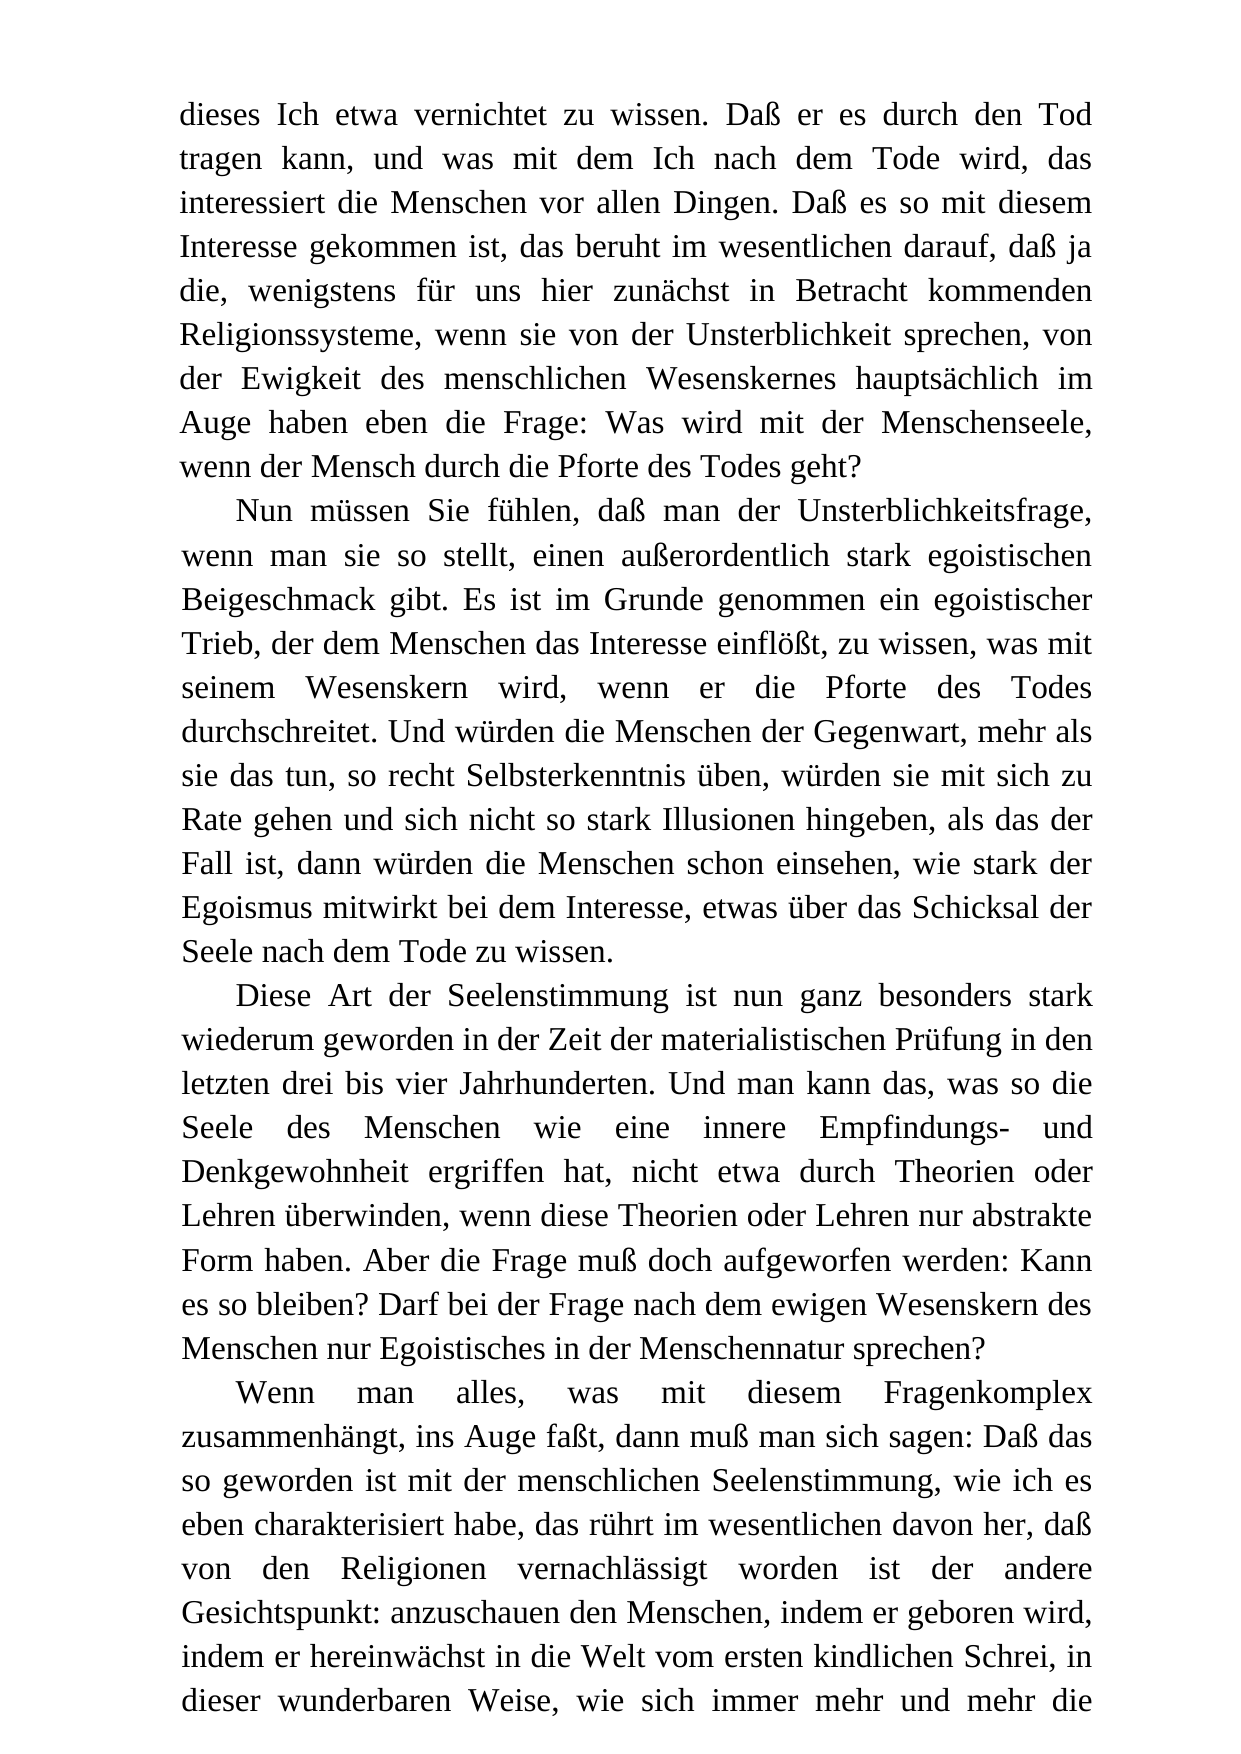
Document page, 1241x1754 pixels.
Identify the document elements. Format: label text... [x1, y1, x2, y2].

text Diese Art der Seelenstimmung ist nun ganz besonders stark wiederum geworden in der Zeit der materialistischen Prüfung in den letzten drei bis vier Jahrhunderten. Und man kann das, was so die Seele des Menschen wie eine innere Empfindungs- und Denkgewohnheit ergriffen hat, nicht etwa durch Theorien oder Lehren überwinden, wenn diese Theorien oder Lehren nur abstrakte Form haben. Aber die Frage muß doch aufgeworfen werden: Kann es so bleiben? Darf bei der Frage nach dem ewigen Wesenskern des Menschen nur Egoistisches in der Menschennatur sprechen? [181, 975, 1093, 1366]
text dieses Ich etwa vernichtet zu wissen. Daß er es durch den Tod tragen kann, und was mit dem Ich nach dem Tode wird, das interessiert die Menschen vor allen Dingen. Daß es so mit diesem Interesse gekommen ist, das beruht im wesentlichen darauf, daß ja die, wenigstens für uns hier zunächst in Betracht kommenden Religionssysteme, wenn sie von der Unsterblichkeit sprechen, von der Ewigkeit des menschlichen Wesenskernes hauptsächlich im Auge haben eben die Frage: Was wird mit der Menschenseele, wenn der Mensch durch die Pforte des Todes geht? [179, 94, 1093, 485]
text Wenn man alles, was mit diesem Fragenkomplex zusammenhängt, ins Auge faßt, dann muß man sich sagen: Daß das so geworden ist mit der menschlichen Seelenstimmung, wie ich es eben charakterisiert habe, das rührt im wesentlichen davon her, daß von den Religionen vernachlässigt worden ist der andere Gesichtspunkt: anzuschauen den Menschen, indem er geboren wird, indem er hereinwächst in die Welt vom ersten kindlichen Schrei, in dieser wunderbaren Weise, wie sich immer mehr und mehr die [181, 1372, 1093, 1719]
text Nun müssen Sie fühlen, daß man der Unsterblichkeitsfrage, wenn man sie so stellt, einen außerordentlich stark egoistischen Beigeschmack gibt. Es ist im Grunde genommen ein egoistischer Trieb, der dem Menschen das Interesse einflößt, zu wissen, was mit seinem Wesenskern wird, wenn er die Pforte des Todes durchschreitet. Und würden die Menschen der Gegenwart, mehr als sie das tun, so recht Selbsterkenntnis üben, würden sie mit sich zu Rate gehen und sich nicht so stark Illusionen hingeben, als das der Fall ist, dann würden die Menschen schon einsehen, wie stark der Egoismus mitwirkt bei dem Interesse, etwas über das Schicksal der Seele nach dem Tode zu wissen. [181, 491, 1093, 970]
